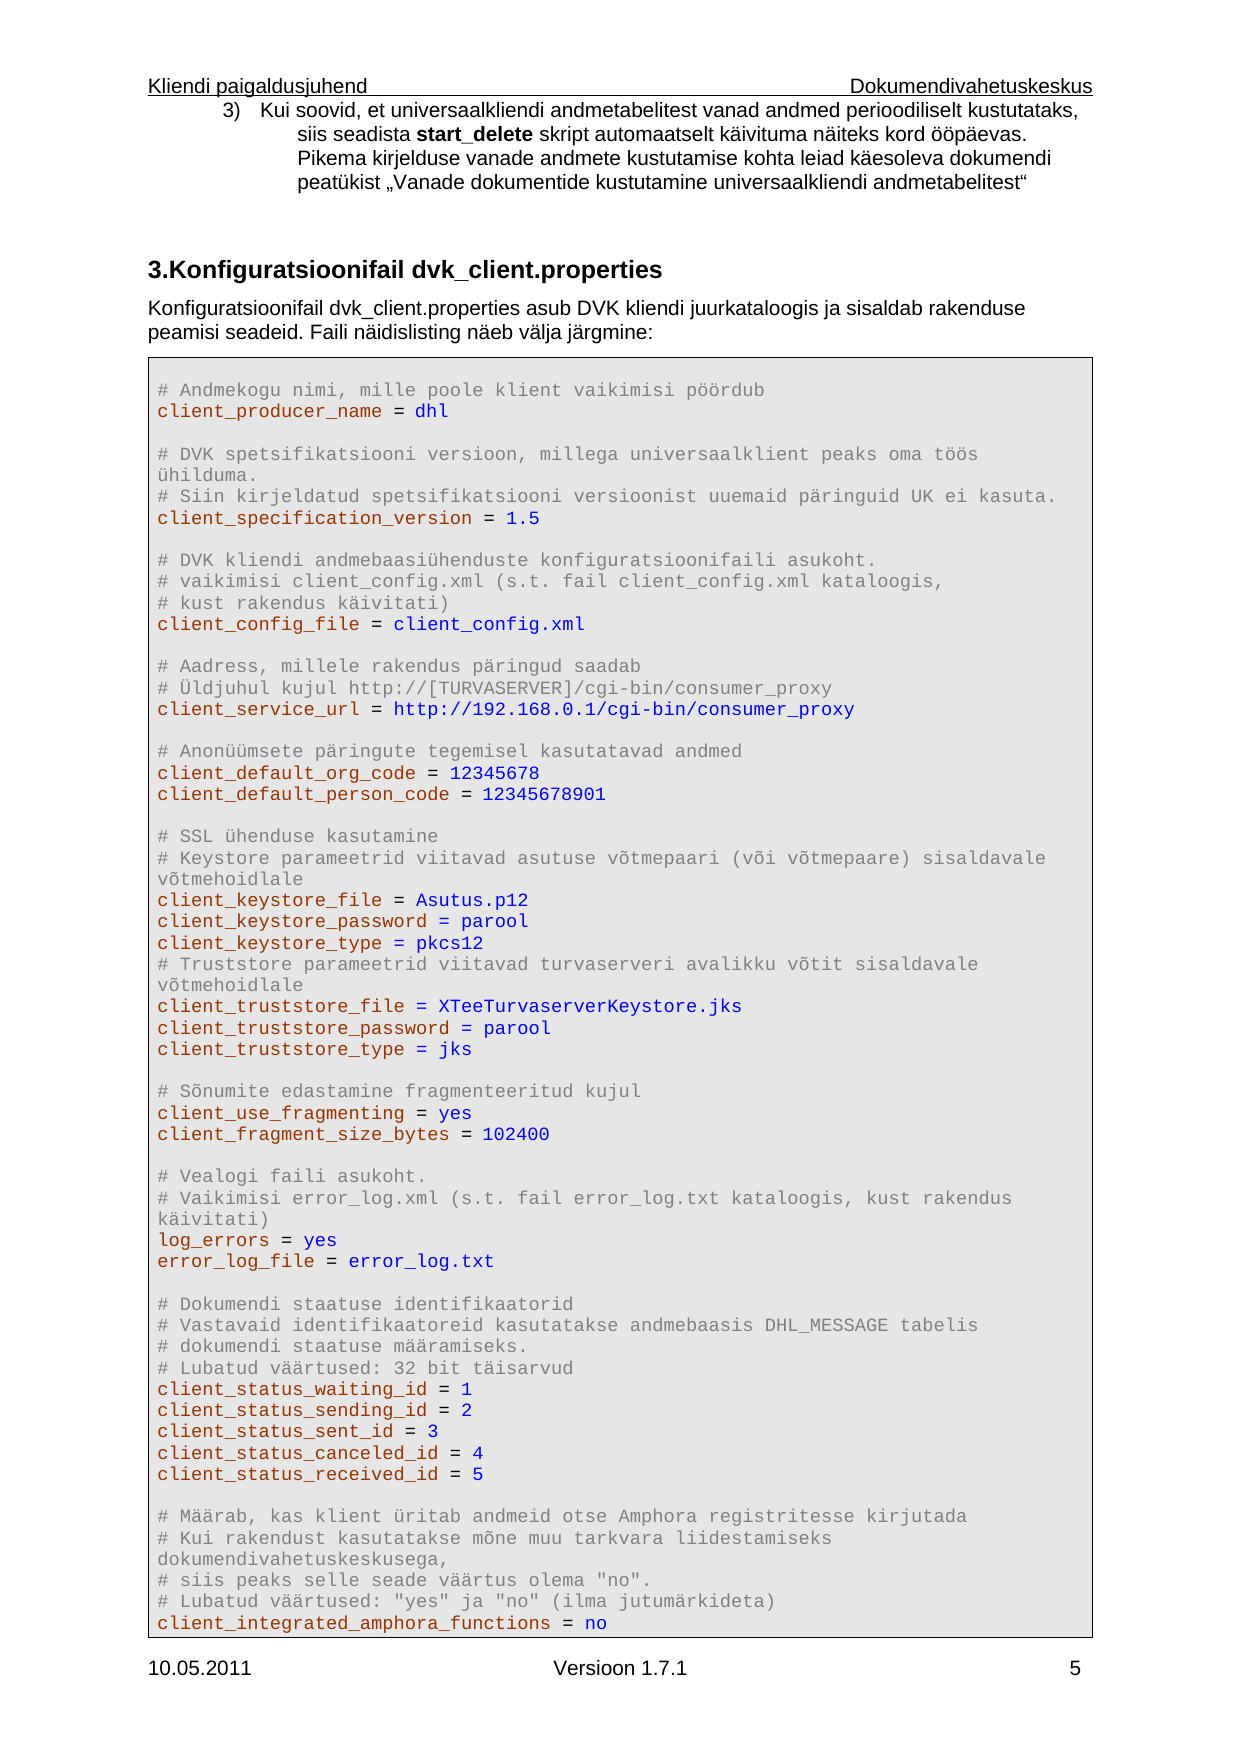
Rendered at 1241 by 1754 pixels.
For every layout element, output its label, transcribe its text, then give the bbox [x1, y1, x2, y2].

text # Vaikimisi error_log.xml (s.t. fail error_log.txt kataloogis, kust rakendus käivitati) [149, 1185, 1092, 1228]
text client_service_url = http://192.168.0.1/cgi-bin/consumer_proxy [149, 697, 1092, 718]
text client_default_org_code = 12345678 [149, 760, 1092, 782]
text # Vastavaid identifikaatoreid kasutatakse andmebaasis DHL_MESSAGE tabelis [149, 1313, 1092, 1334]
text client_status_waiting_id = 1 [149, 1377, 1092, 1398]
text # Vealogi faili asukoht. [149, 1164, 1092, 1185]
text # DVK kliendi andmebaasiühenduste konfiguratsioonifaili asukoht. [149, 548, 1092, 569]
text client_keystore_file = Asutus.p12 [149, 888, 1092, 909]
text client_status_received_id = 5 [149, 1462, 1092, 1483]
list Kui soovid, et universaalkliendi andmetabelitest vanad andmed perioodiliselt kustutataks, siis seadista start_delete skript automaatselt käivituma näiteks kord ööpäevas. Pikema kirjelduse vanade andmete kustutamise kohta leiad käesoleva dokumendi peatükist „Vanade dokumentide kustutamine universaalkliendi andmetabelitest“ [222, 98, 1093, 193]
text # vaikimisi client_config.xml (s.t. fail client_config.xml kataloogis, [149, 569, 1092, 590]
text client_producer_name = dhl [149, 399, 1092, 420]
text # Andmekogu nimi, mille poole klient vaikimisi pöördub [149, 378, 1092, 399]
text client_status_sending_id = 2 [149, 1398, 1092, 1419]
text client_specification_version = 1.5 [149, 505, 1092, 527]
text log_errors = yes [149, 1228, 1092, 1249]
text client_use_fragmenting = yes [149, 1100, 1092, 1122]
text client_truststore_file = XTeeTurvaserverKeystore.jks [149, 994, 1092, 1015]
text # Keystore parameetrid viitavad asutuse võtmepaari (või võtmepaare) sisaldavale võtmehoidlale [149, 845, 1092, 888]
text # Sõnumite edastamine fragmenteeritud kujul [149, 1079, 1092, 1100]
text # Määrab, kas klient üritab andmeid otse Amphora registritesse kirjutada [149, 1504, 1092, 1525]
text # Kui rakendust kasutatakse mõne muu tarkvara liidestamiseks dokumendivahetuskeskusega, [149, 1525, 1092, 1568]
text client_status_sent_id = 3 [149, 1419, 1092, 1440]
text # Anonüümsete päringute tegemisel kasutatavad andmed [149, 739, 1092, 760]
text client_truststore_type = jks [149, 1037, 1092, 1058]
text client_status_canceled_id = 4 [149, 1440, 1092, 1462]
text client_config_file = client_config.xml [149, 612, 1092, 633]
text # Üldjuhul kujul http://[TURVASERVER]/cgi-bin/consumer_proxy [149, 675, 1092, 697]
text client_keystore_password = parool [149, 909, 1092, 930]
text # Aadress, millele rakendus päringud saadab [149, 654, 1092, 675]
text client_keystore_type = pkcs12 [149, 930, 1092, 952]
text client_fragment_size_bytes = 102400 [149, 1122, 1092, 1143]
text # DVK spetsifikatsiooni versioon, millega universaalklient peaks oma töös ühilduma. [149, 442, 1092, 484]
text # Siin kirjeldatud spetsifikatsiooni versioonist uuemaid päringuid UK ei kasuta. [149, 484, 1092, 505]
text client_truststore_password = parool [149, 1015, 1092, 1037]
text # Lubatud väärtused: 32 bit täisarvud [149, 1355, 1092, 1377]
text # Dokumendi staatuse identifikaatorid [149, 1292, 1092, 1313]
text client_default_person_code = 12345678901 [149, 782, 1092, 803]
text client_integrated_amphora_functions = no [149, 1610, 1092, 1637]
text # Lubatud väärtused: "yes" ja "no" (ilma jutumärkideta) [149, 1589, 1092, 1610]
text error_log_file = error_log.txt [149, 1249, 1092, 1270]
text # siis peaks selle seade väärtus olema "no". [149, 1568, 1092, 1589]
text # dokumendi staatuse määramiseks. [149, 1334, 1092, 1355]
subtitle Konfiguratsioonifail dvk_client.properties [148, 255, 1093, 284]
text # Truststore parameetrid viitavad turvaserveri avalikku võtit sisaldavale võtmehoidlale [149, 952, 1092, 994]
text Konfiguratsioonifail dvk_client.properties asub DVK kliendi juurkataloogis ja sisaldab rakenduse peamisi seadeid. Faili näidislisting näeb välja järgmine: [148, 296, 1093, 344]
text # SSL ühenduse kasutamine [149, 824, 1092, 845]
text # kust rakendus käivitati) [149, 590, 1092, 612]
